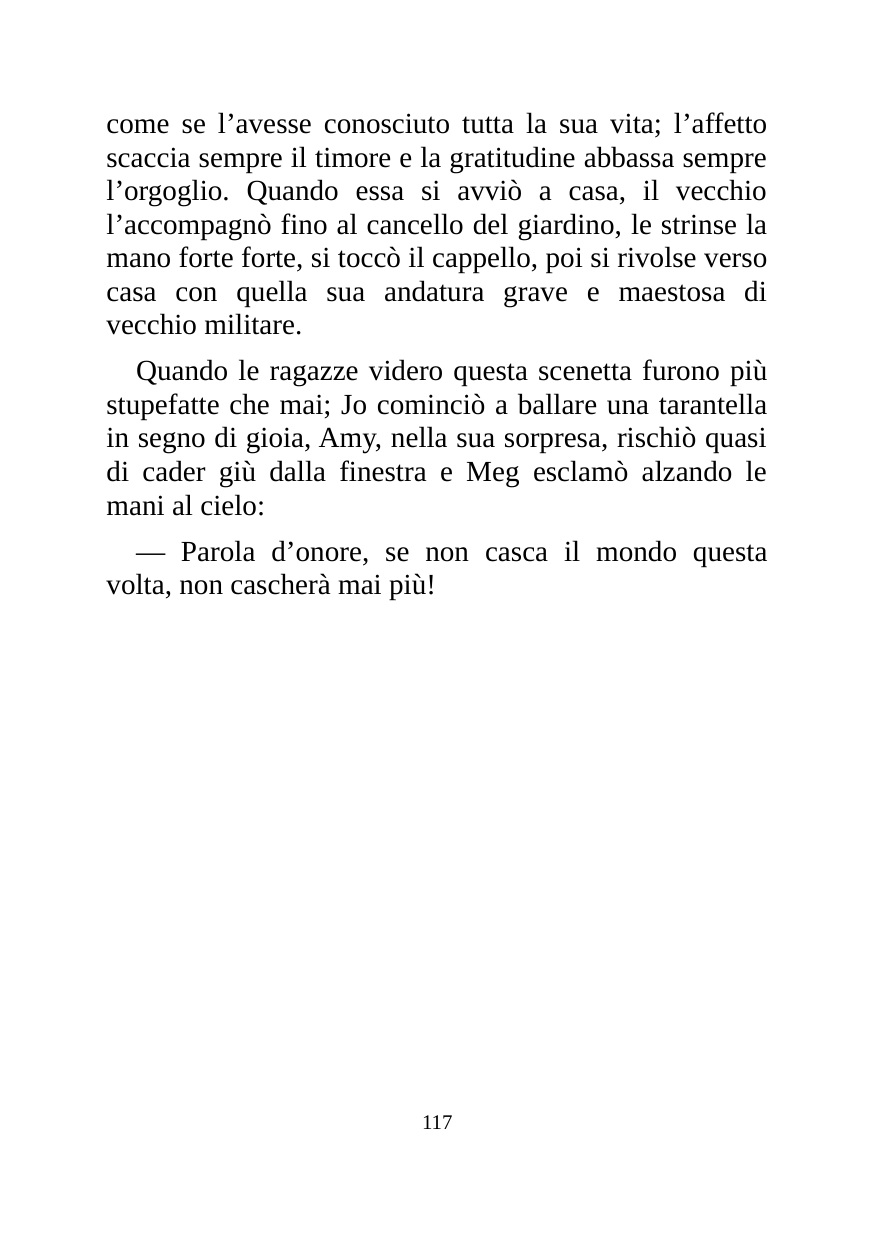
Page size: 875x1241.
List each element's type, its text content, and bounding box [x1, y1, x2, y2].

text come se l’avesse conosciuto tutta la sua vita; l’affetto scaccia sempre il timore e la gratitudine abbassa sempre l’orgoglio. Quando essa si avviò a casa, il vecchio l’accompagnò fino al cancello del giardino, le strinse la mano forte forte, si toccò il cappello, poi si rivolse verso casa con quella sua andatura grave e maestosa di vecchio militare. [106, 106, 768, 341]
text Quando le ragazze videro questa scenetta furono più stupefatte che mai; Jo cominciò a ballare una tarantella in segno di gioia, Amy, nella sua sorpresa, rischiò quasi di cader giù dalla finestra e Meg esclamò alzando le mani al cielo: [106, 353, 768, 521]
text — Parola d’onore, se non casca il mondo questa volta, non cascherà mai più! [106, 534, 768, 601]
